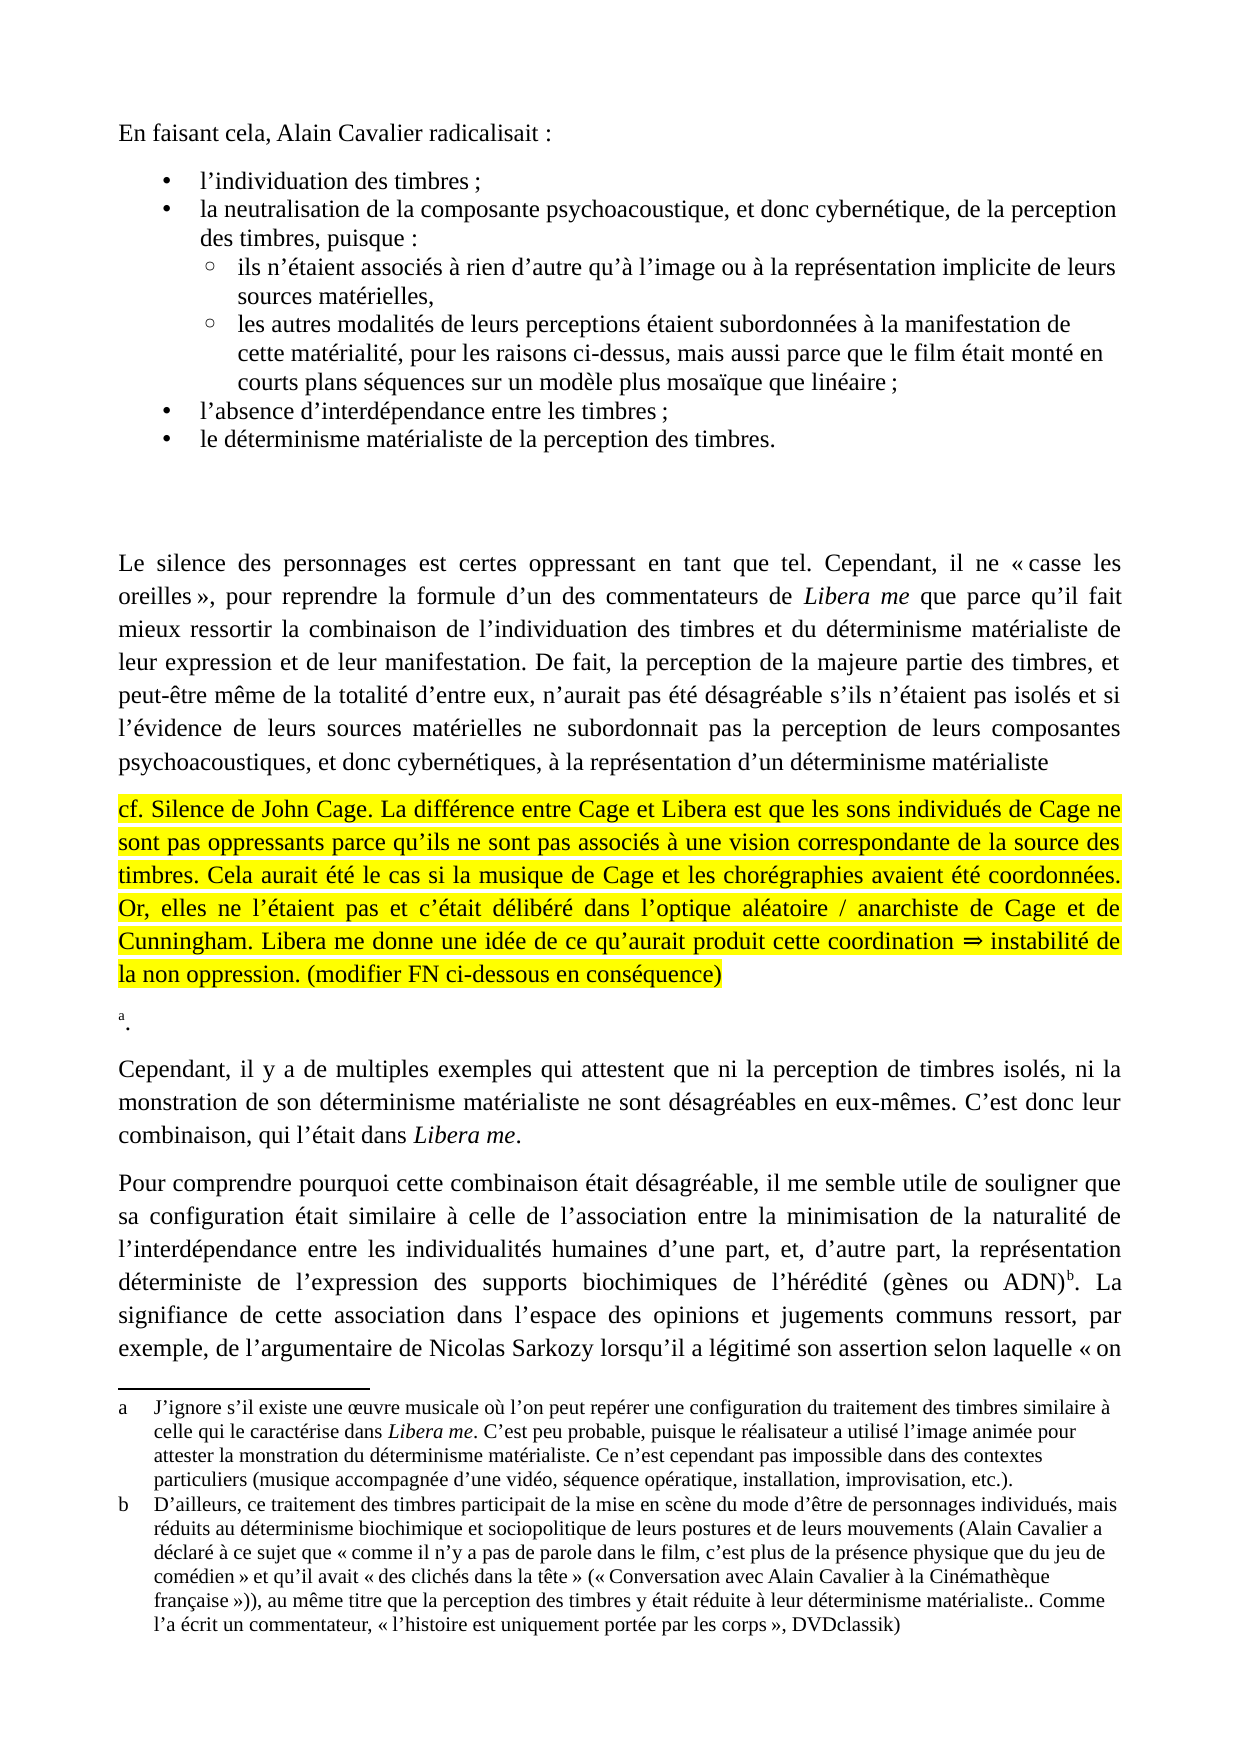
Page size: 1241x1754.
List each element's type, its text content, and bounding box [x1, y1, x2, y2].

list la neutralisation de la composante psychoacoustique, et donc cybernétique, de la perception des timbres, puisque : [162, 194, 1122, 252]
list les autres modalités de leurs perceptions étaient subordonnées à la manifestation de cette matérialité, pour les raisons ci-dessus, mais aussi parce que le film était monté en courts plans séquences sur un modèle plus mosaïque que linéaire ; [200, 309, 1122, 396]
text Pour comprendre pourquoi cette combinaison était désagréable, il me semble utile de souligner que sa configuration était similaire à celle de l’association entre la minimisation de la naturalité de l’interdépendance entre les individualités humaines d’une part, et, d’autre part, la représentation déterministe de l’expression des supports biochimiques de l’hérédité (gènes ou ADN). La signifiance de cette association dans l’espace des opinions et jugements communs ressort, par exemple, de l’argumentaire de Nicolas Sarkozy lorsqu’il a légitimé son assertion selon laquelle « on [118, 1168, 1122, 1362]
list l’individuation des timbres ; [162, 166, 1122, 194]
text Cependant, il y a de multiples exemples qui attestent que ni la perception de timbres isolés, ni la monstration de son déterminisme matérialiste ne sont désagréables en eux-mêmes. C’est donc leur combinaison, qui l’était dans Libera me. [118, 1054, 1122, 1149]
text . [118, 1007, 1122, 1036]
list le déterminisme matérialiste de la perception des timbres. [162, 424, 1122, 453]
text cf. Silence de John Cage. La différence entre Cage et Libera est que les sons individués de Cage ne sont pas oppressants parce qu’ils ne sont pas associés à une vision correspondante de la source des timbres. Cela aurait été le cas si la musique de Cage et les chorégraphies avaient été coordonnées. Or, elles ne l’étaient pas et c’était délibéré dans l’optique aléatoire / anarchiste de Cage et de Cunningham. Libera me donne une idée de ce qu’aurait produit cette coordination ⇒ instabilité de la non oppression. (modifier FN ci-dessous en conséquence) [118, 794, 1122, 988]
list ils n’étaient associés à rien d’autre qu’à l’image ou à la représentation implicite de leurs sources matérielles, [200, 252, 1122, 309]
text J’ignore s’il existe une œuvre musicale où l’on peut repérer une configuration du traitement des timbres similaire à celle qui le caractérise dans Libera me. C’est peu probable, puisque le réalisateur a utilisé l’image animée pour attester la monstration du déterminisme matérialiste. Ce n’est cependant pas impossible dans des contextes particuliers (musique accompagnée d’une vidéo, séquence opératique, installation, improvisation, etc.). [118, 1395, 1122, 1491]
text En faisant cela, Alain Cavalier radicalisait : [118, 118, 1122, 147]
list l’absence d’interdépendance entre les timbres ; [162, 396, 1122, 424]
text Le silence des personnages est certes oppressant en tant que tel. Cependant, il ne « casse les oreilles », pour reprendre la formule d’un des commentateurs de Libera me que parce qu’il fait mieux ressortir la combinaison de l’individuation des timbres et du déterminisme matérialiste de leur expression et de leur manifestation. De fait, la perception de la majeure partie des timbres, et peut-être même de la totalité d’entre eux, n’aurait pas été désagréable s’ils n’étaient pas isolés et si l’évidence de leurs sources matérielles ne subordonnait pas la perception de leurs composantes psychoacoustiques, et donc cybernétiques, à la représentation d’un déterminisme matérialiste [118, 548, 1122, 775]
text D’ailleurs, ce traitement des timbres participait de la mise en scène du mode d’être de personnages individués, mais réduits au déterminisme biochimique et sociopolitique de leurs postures et de leurs mouvements (Alain Cavalier a déclaré à ce sujet que « comme il n’y a pas de parole dans le film, c’est plus de la présence physique que du jeu de comédien » et qu’il avait « des clichés dans la tête » (« Conversation avec Alain Cavalier à la Cinémathèque française »)), au même titre que la perception des timbres y était réduite à leur déterminisme matérialiste.. Comme l’a écrit un commentateur, « l’histoire est uniquement portée par les corps », DVDclassik) [118, 1491, 1122, 1636]
